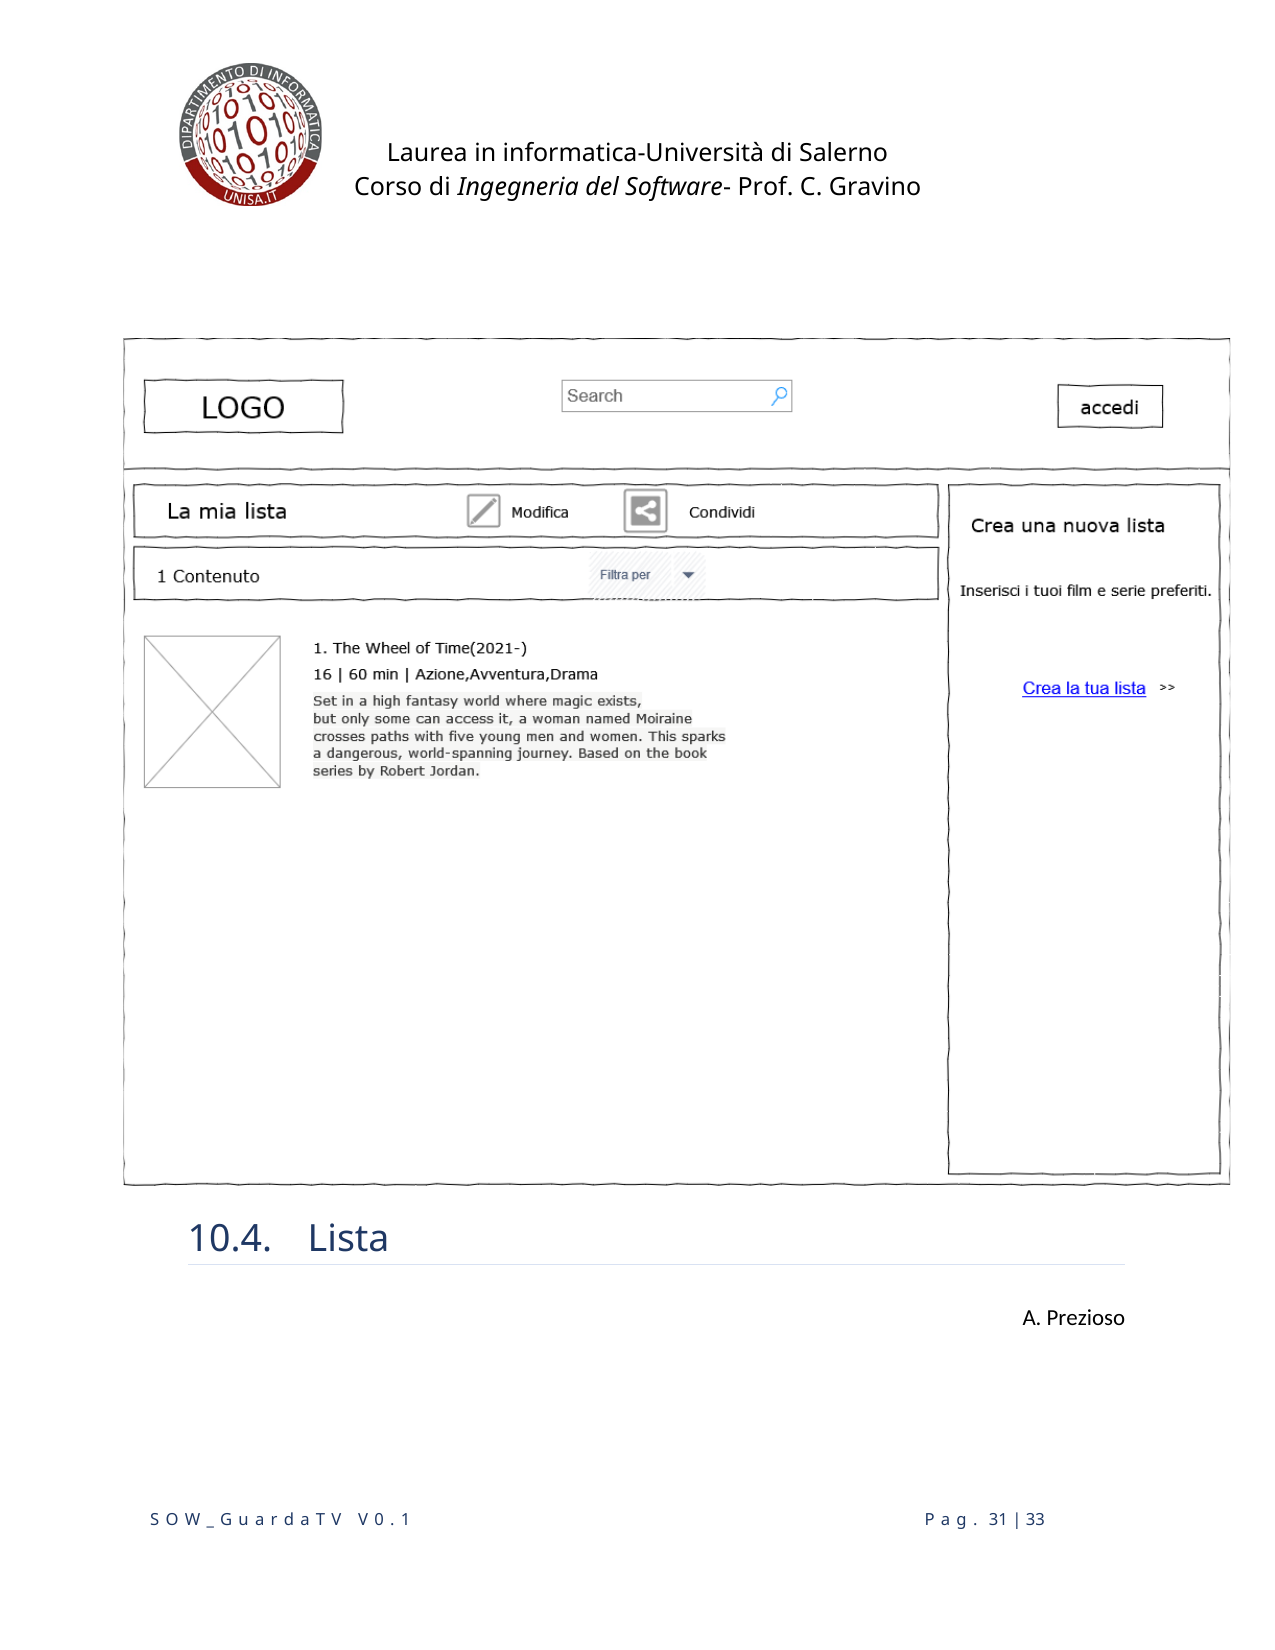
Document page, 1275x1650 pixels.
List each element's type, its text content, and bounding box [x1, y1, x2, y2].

list Lista [187, 1186, 1125, 1265]
text A. Prezioso [187, 1303, 1125, 1331]
list [187, 322, 1125, 338]
